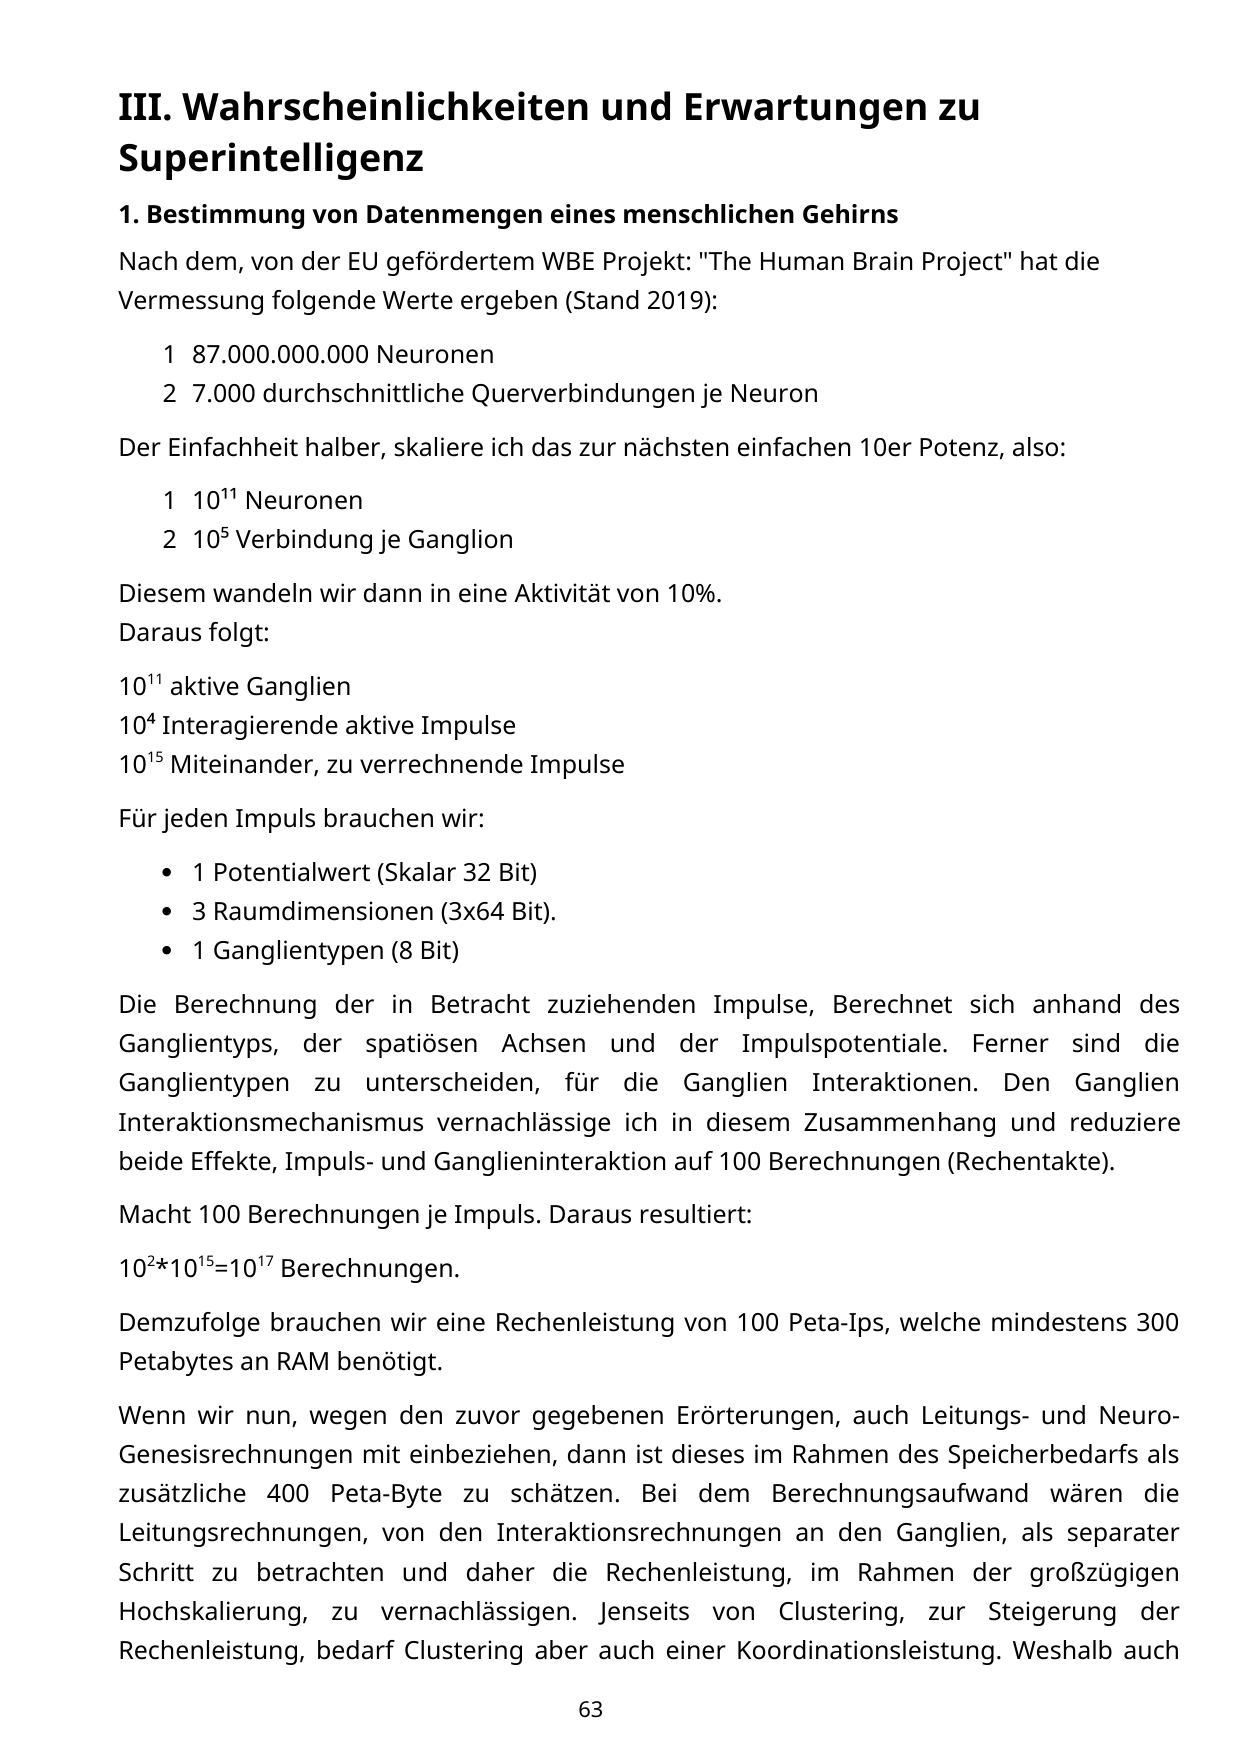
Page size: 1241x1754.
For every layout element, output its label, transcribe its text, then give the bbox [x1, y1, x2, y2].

list 7.000 durchschnittliche Querverbindungen je Neuron [162, 376, 1181, 409]
text Diesem wandeln wir dann in eine Aktivität von 10%. Daraus folgt: [118, 576, 1181, 649]
list 3 Raumdimensionen (3x64 Bit). [162, 894, 1181, 928]
text 1011 aktive Ganglien 10⁴ Interagierende aktive Impulse 1015 Miteinander, zu verrechnende Impulse [118, 669, 1181, 781]
list 10⁵ Verbindung je Ganglion [162, 522, 1181, 556]
list 87.000.000.000 Neuronen [162, 336, 1181, 370]
text Nach dem, von der EU gefördertem WBE Projekt: "The Human Brain Project" hat die Vermessung folgende Werte ergeben (Stand 2019): [118, 243, 1181, 317]
text Demzufolge brauchen wir eine Rechenleistung von 100 Peta-Ips, welche mindestens 300 Petabytes an RAM benötigt. [118, 1305, 1181, 1378]
text Für jeden Impuls brauchen wir: [118, 801, 1181, 835]
list 10¹¹ Neuronen [162, 483, 1181, 517]
text Macht 100 Berechnungen je Impuls. Daraus resultiert: [118, 1197, 1181, 1231]
text Die Berechnung der in Betracht zuziehenden Impulse, Berechnet sich anhand des Ganglientyps, der spatiösen Achsen und der Impulspotentiale. Ferner sind die Ganglientypen zu unterscheiden, für die Ganglien Interaktionen. Den Ganglien Interaktionsmechanismus vernachlässige ich in diesem Zusammen­hang und reduziere beide Effekte, Impuls- und Ganglieninteraktion auf 100 Berechnungen (Rechentakte). [118, 987, 1181, 1177]
subtitle 1. Bestimmung von Datenmengen eines menschlichen Gehirns [118, 197, 1181, 231]
text Wenn wir nun, wegen den zuvor gegebenen Erörterungen, auch Leitungs- und Neuro-Genesisrechnungen mit einbeziehen, dann ist dieses im Rahmen des Speicherbedarfs als zusätzliche 400 Peta-Byte zu schätzen. Bei dem Berechnungsaufwand wären die Leitungsrechnungen, von den Interaktionsrechnungen an den Ganglien, als separater Schritt zu betrachten und daher die Rechenleistung, im Rahmen der großzügigen Hochskalierung, zu vernachlässigen. Jenseits von Clustering, zur Steigerung der Rechenleistung, bedarf Clustering aber auch einer Koordinationsleistung. Weshalb auch [118, 1398, 1181, 1667]
list 1 Potentialwert (Skalar 32 Bit) [162, 855, 1181, 889]
text 102*1015=1017 Berechnungen. [118, 1251, 1181, 1285]
text Der Einfachheit halber, skaliere ich das zur nächsten einfachen 10er Potenz, also: [118, 429, 1181, 463]
list 1 Ganglientypen (8 Bit) [162, 933, 1181, 967]
subtitle III. Wahrscheinlichkeiten und Erwartungen zu Superintelligenz [118, 80, 1181, 182]
